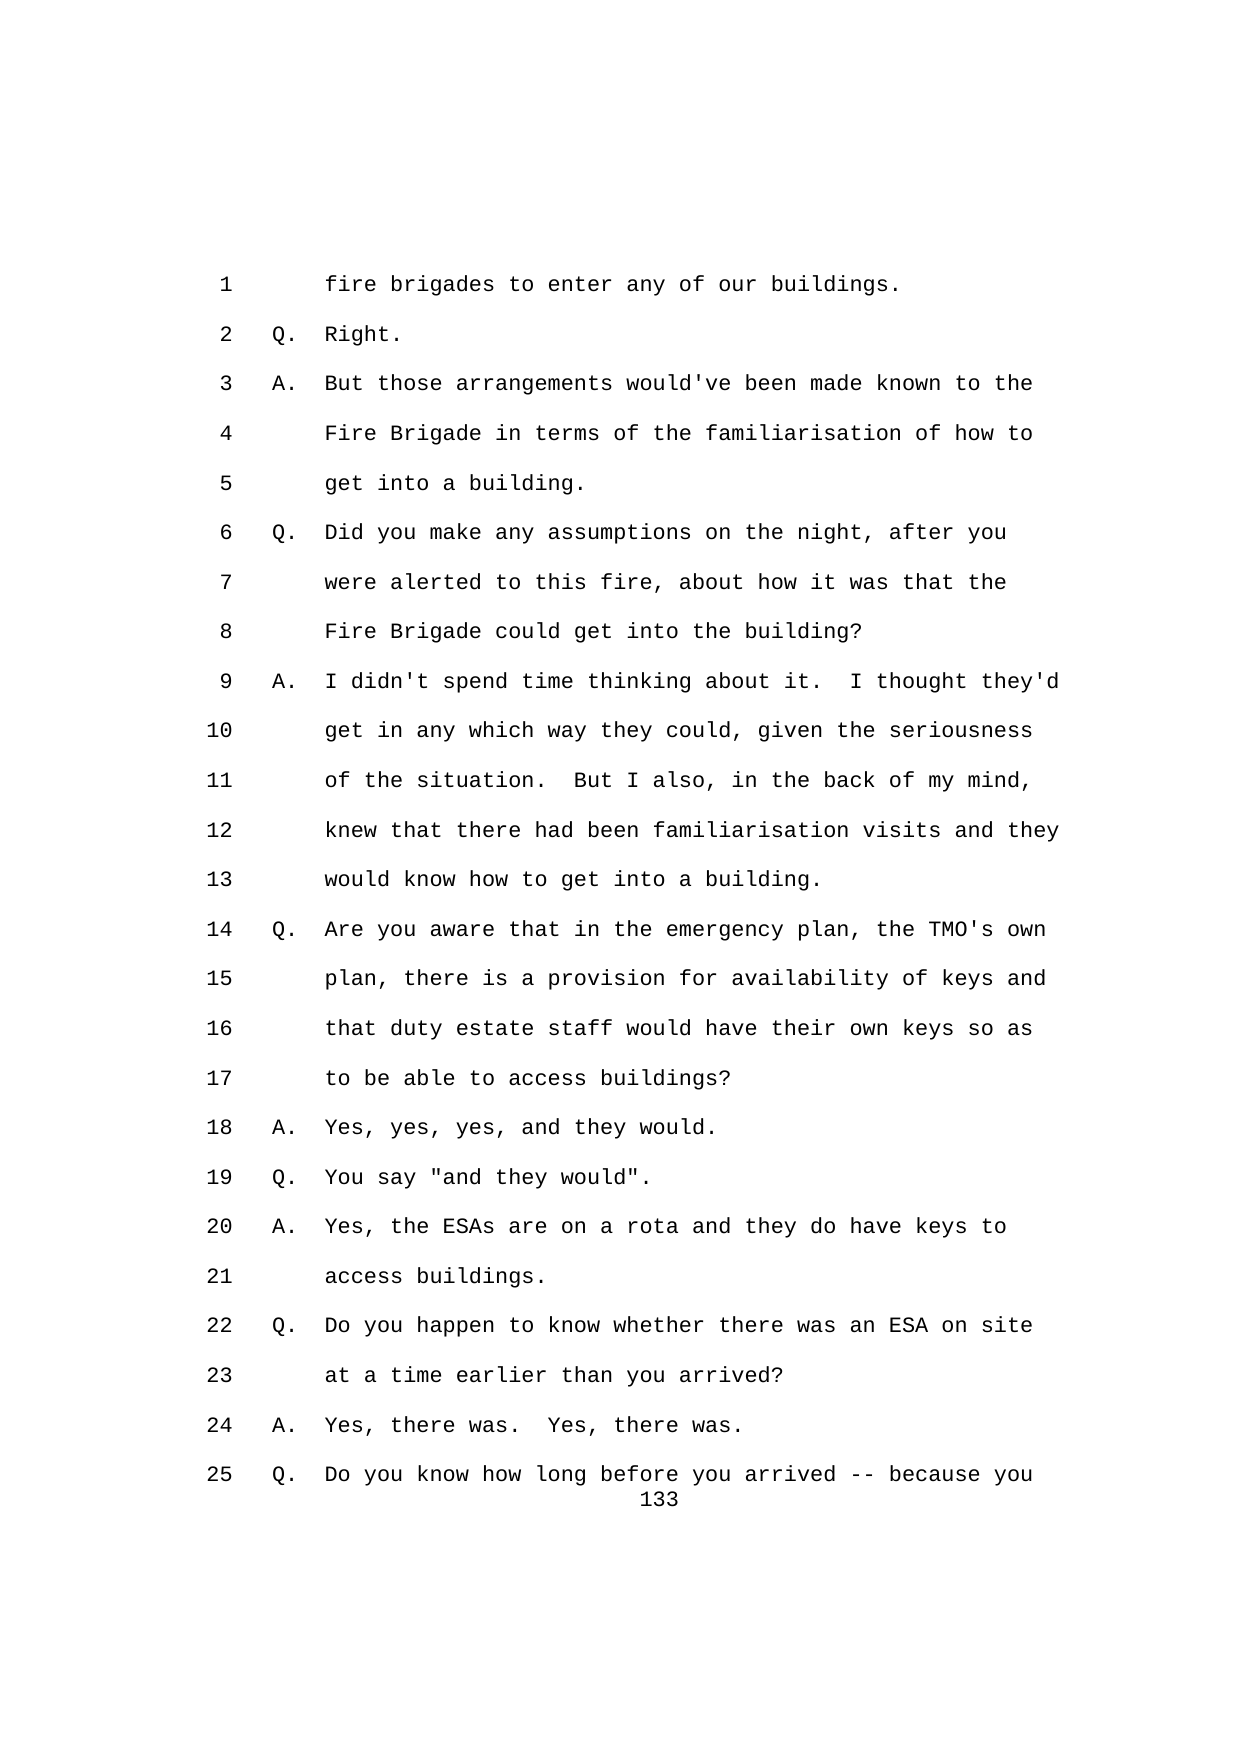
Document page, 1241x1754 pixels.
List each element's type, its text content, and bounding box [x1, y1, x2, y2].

text 20 A. Yes, the ESAs are on a rota and they do have keys to [75, 1215, 1165, 1240]
text 2 Q. Right. [75, 323, 1165, 348]
text 23 at a time earlier than you arrived? [75, 1364, 1165, 1389]
text 13 would know how to get into a building. [75, 868, 1165, 893]
text 17 to be able to access buildings? [75, 1067, 1165, 1091]
text 25 Q. Do you know how long before you arrived -- because you [75, 1463, 1165, 1488]
text 10 get in any which way they could, given the seriousness [75, 719, 1165, 744]
text 5 get into a building. [75, 472, 1165, 496]
text 4 Fire Brigade in terms of the familiarisation of how to [75, 422, 1165, 447]
text 14 Q. Are you aware that in the emergency plan, the TMO's own [75, 918, 1165, 943]
text 18 A. Yes, yes, yes, and they would. [75, 1116, 1165, 1141]
text 22 Q. Do you happen to know whether there was an ESA on site [75, 1314, 1165, 1339]
text 24 A. Yes, there was. Yes, there was. [75, 1414, 1165, 1438]
text 11 of the situation. But I also, in the back of my mind, [75, 769, 1165, 794]
text 15 plan, there is a provision for availability of keys and [75, 967, 1165, 992]
text 8 Fire Brigade could get into the building? [75, 620, 1165, 645]
text 16 that duty estate staff would have their own keys so as [75, 1017, 1165, 1042]
text 19 Q. You say "and they would". [75, 1166, 1165, 1191]
text 3 A. But those arrangements would've been made known to the [75, 372, 1165, 397]
text 133 [75, 1488, 1165, 1513]
text 12 knew that there had been familiarisation visits and they [75, 819, 1165, 843]
text 7 were alerted to this fire, about how it was that the [75, 571, 1165, 596]
text 6 Q. Did you make any assumptions on the night, after you [75, 521, 1165, 546]
text 1 fire brigades to enter any of our buildings. [75, 273, 1165, 298]
text 21 access buildings. [75, 1265, 1165, 1290]
text 9 A. I didn't spend time thinking about it. I thought they'd [75, 670, 1165, 695]
